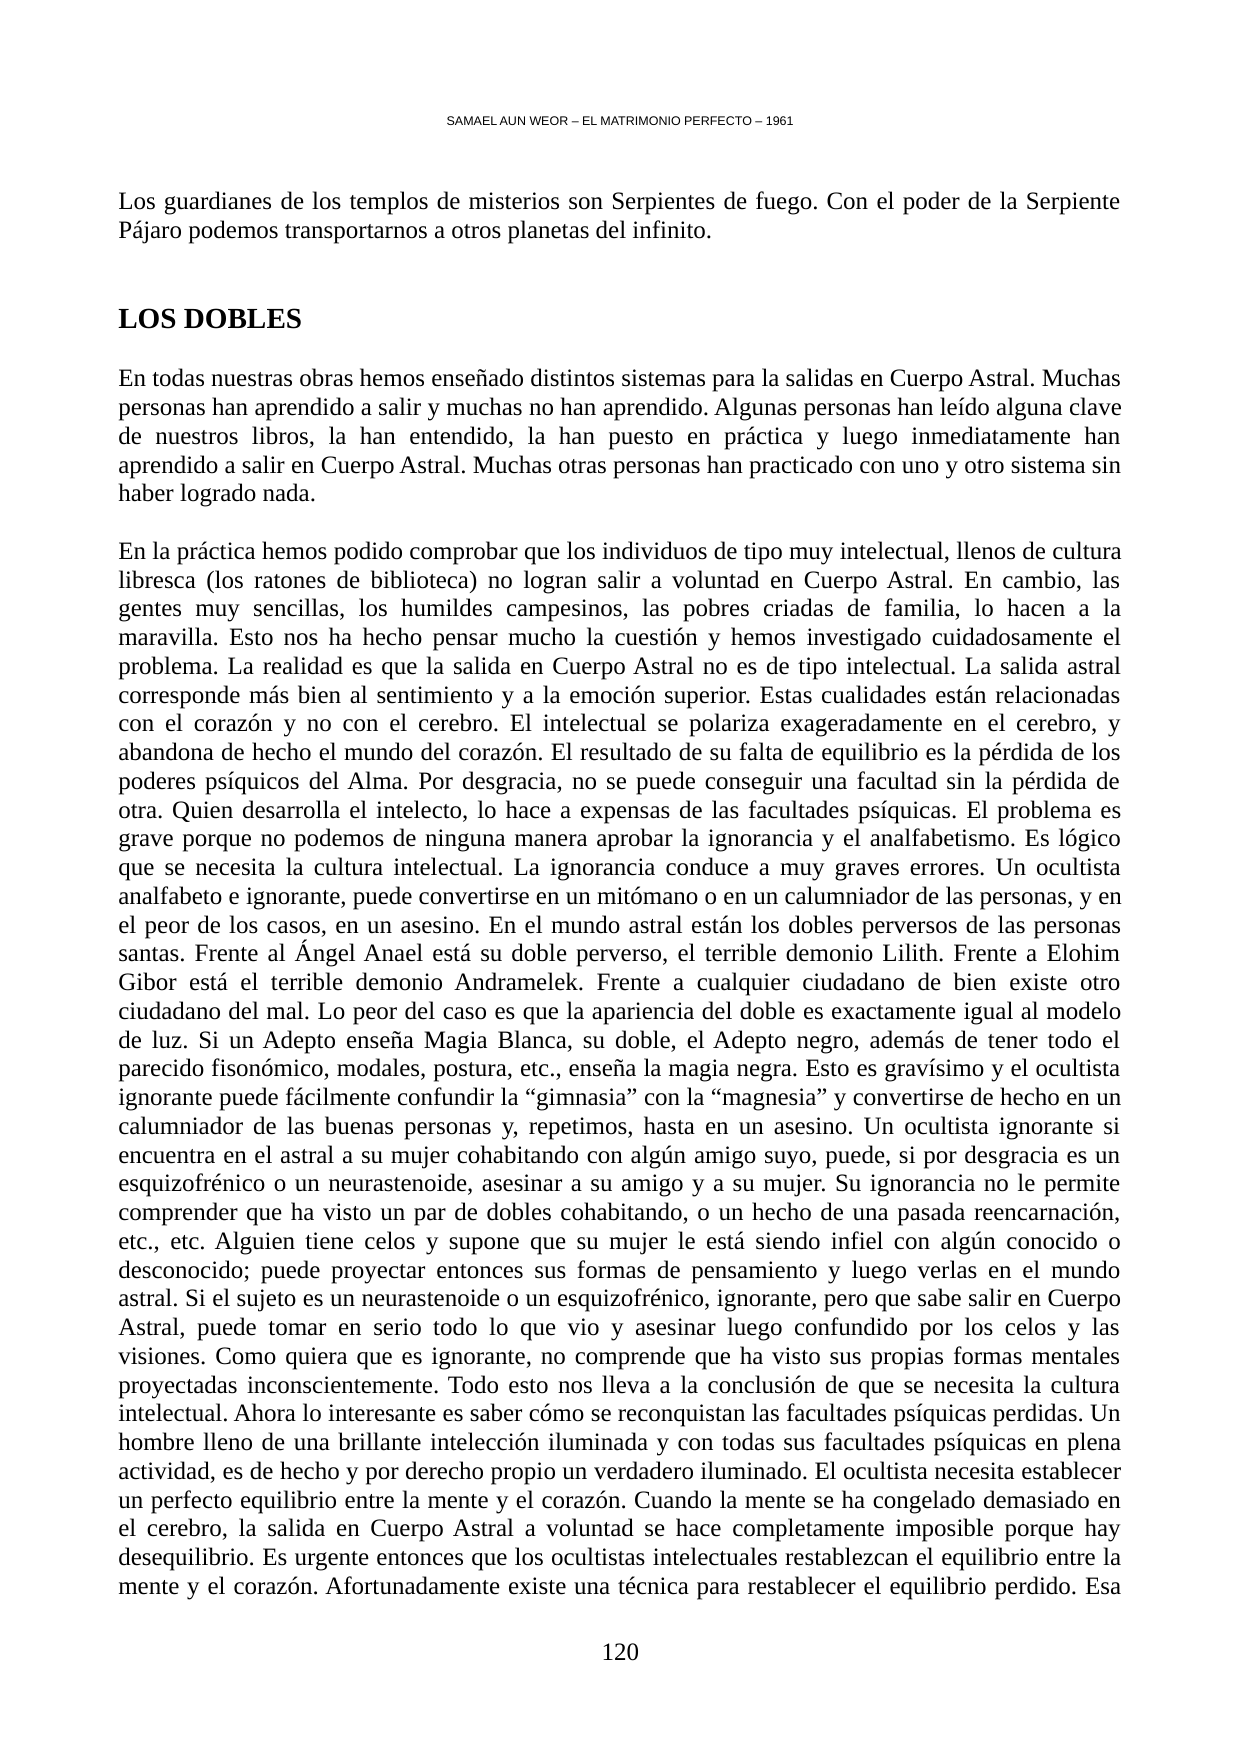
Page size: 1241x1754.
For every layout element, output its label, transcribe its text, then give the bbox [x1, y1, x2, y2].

text Los guardianes de los templos de misterios son Serpientes de fuego. Con el poder de la Serpiente Pájaro podemos transportarnos a otros planetas del infinito. [118, 186, 1122, 244]
subtitle LOS DOBLES [118, 301, 1122, 335]
text En la práctica hemos podido comprobar que los individuos de tipo muy intelectual, llenos de cultura libresca (los ratones de biblioteca) no logran salir a voluntad en Cuerpo Astral. En cambio, las gentes muy sencillas, los humildes campesinos, las pobres criadas de familia, lo hacen a la maravilla. Esto nos ha hecho pensar mucho la cuestión y hemos investigado cuidadosamente el problema. La realidad es que la salida en Cuerpo Astral no es de tipo intelectual. La salida astral corresponde más bien al sentimiento y a la emoción superior. Estas cualidades están relacionadas con el corazón y no con el cerebro. El intelectual se polariza exageradamente en el cerebro, y abandona de hecho el mundo del corazón. El resultado de su falta de equilibrio es la pérdida de los poderes psíquicos del Alma. Por desgracia, no se puede conseguir una facultad sin la pérdida de otra. Quien desarrolla el intelecto, lo hace a expensas de las facultades psíquicas. El problema es grave porque no podemos de ninguna manera aprobar la ignorancia y el analfabetismo. Es lógico que se necesita la cultura intelectual. La ignorancia conduce a muy graves errores. Un ocultista analfabeto e ignorante, puede convertirse en un mitómano o en un calumniador de las personas, y en el peor de los casos, en un asesino. En el mundo astral están los dobles perversos de las personas santas. Frente al Ángel Anael está su doble perverso, el terrible demonio Lilith. Frente a Elohim Gibor está el terrible demonio Andramelek. Frente a cualquier ciudadano de bien existe otro ciudadano del mal. Lo peor del caso es que la apariencia del doble es exactamente igual al modelo de luz. Si un Adepto enseña Magia Blanca, su doble, el Adepto negro, además de tener todo el parecido fisonómico, modales, postura, etc., enseña la magia negra. Esto es gravísimo y el ocultista ignorante puede fácilmente confundir la “gimnasia” con la “magnesia” y convertirse de hecho en un calumniador de las buenas personas y, repetimos, hasta en un asesino. Un ocultista ignorante si encuentra en el astral a su mujer cohabitando con algún amigo suyo, puede, si por desgracia es un esquizofrénico o un neurastenoide, asesinar a su amigo y a su mujer. Su ignorancia no le permite comprender que ha visto un par de dobles cohabitando, o un hecho de una pasada reencarnación, etc., etc. Alguien tiene celos y supone que su mujer le está siendo infiel con algún conocido o desconocido; puede proyectar entonces sus formas de pensamiento y luego verlas en el mundo astral. Si el sujeto es un neurastenoide o un esquizofrénico, ignorante, pero que sabe salir en Cuerpo Astral, puede tomar en serio todo lo que vio y asesinar luego confundido por los celos y las visiones. Como quiera que es ignorante, no comprende que ha visto sus propias formas mentales proyectadas inconscientemente. Todo esto nos lleva a la conclusión de que se necesita la cultura intelectual. Ahora lo interesante es saber cómo se reconquistan las facultades psíquicas perdidas. Un hombre lleno de una brillante intelección iluminada y con todas sus facultades psíquicas en plena actividad, es de hecho y por derecho propio un verdadero iluminado. El ocultista necesita establecer un perfecto equilibrio entre la mente y el corazón. Cuando la mente se ha congelado demasiado en el cerebro, la salida en Cuerpo Astral a voluntad se hace completamente imposible porque hay desequilibrio. Es urgente entonces que los ocultistas intelectuales restablezcan el equilibrio entre la mente y el corazón. Afortunadamente existe una técnica para restablecer el equilibrio perdido. Esa [118, 536, 1122, 1600]
text En todas nuestras obras hemos enseñado distintos sistemas para la salidas en Cuerpo Astral. Muchas personas han aprendido a salir y muchas no han aprendido. Algunas personas han leído alguna clave de nuestros libros, la han entendido, la han puesto en práctica y luego inmediatamente han aprendido a salir en Cuerpo Astral. Muchas otras personas han practicado con uno y otro sistema sin haber logrado nada. [118, 363, 1122, 507]
